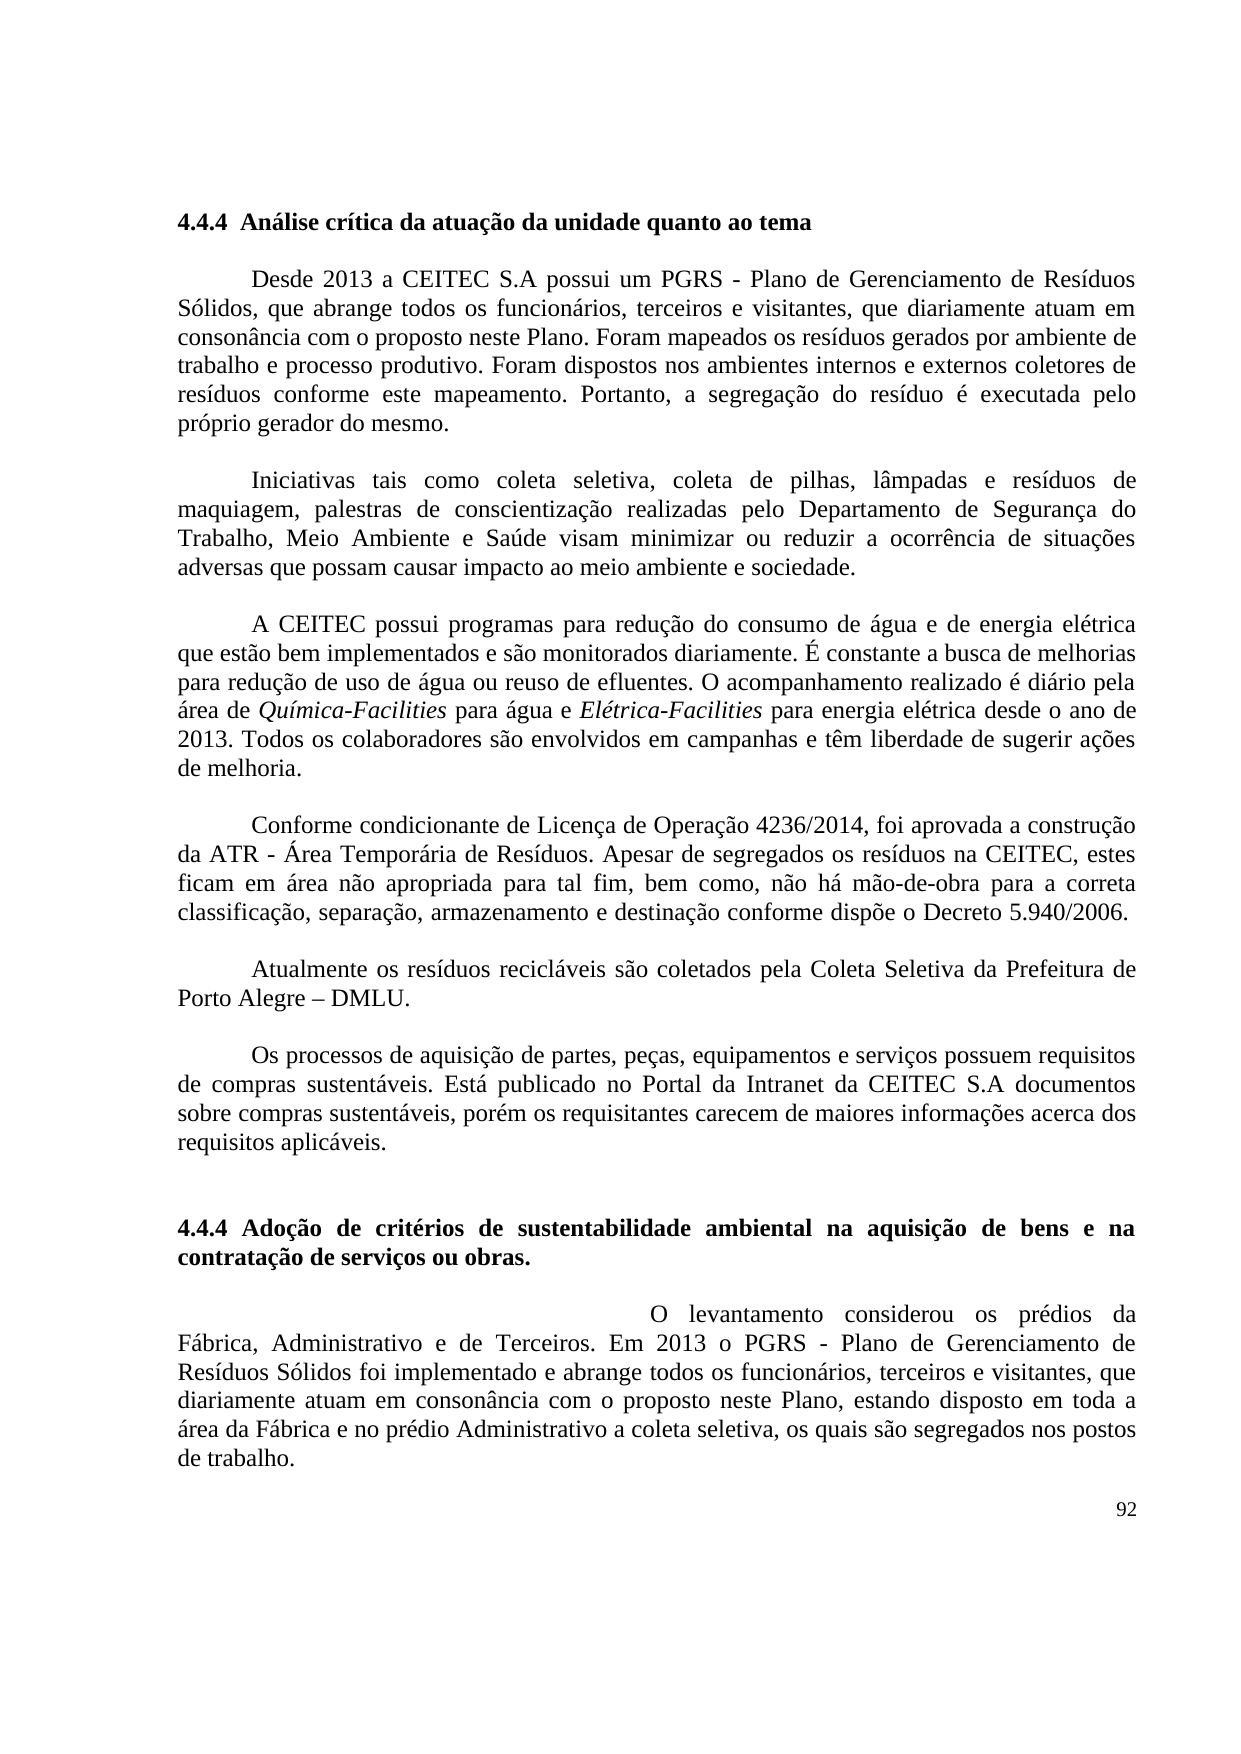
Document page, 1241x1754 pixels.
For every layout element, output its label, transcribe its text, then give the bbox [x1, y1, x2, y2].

text Atualmente os resíduos recicláveis são coletados pela Coleta Seletiva da Prefeitura de Porto Alegre – DMLU. [177, 954, 1137, 1012]
text A CEITEC possui programas para redução do consumo de água e de energia elétrica que estão bem implementados e são monitorados diariamente. É constante a busca de melhorias para redução de uso de água ou reuso de efluentes. O acompanhamento realizado é diário pela área de Química-Facilities para água e Elétrica-Facilities para energia elétrica desde o ano de 2013. Todos os colaboradores são envolvidos em campanhas e têm liberdade de sugerir ações de melhoria. [177, 609, 1137, 782]
text Desde 2013 a CEITEC S.A possui um PGRS - Plano de Gerenciamento de Resíduos Sólidos, que abrange todos os funcionários, terceiros e visitantes, que diariamente atuam em consonância com o proposto neste Plano. Foram mapeados os resíduos gerados por ambiente de trabalho e processo produtivo. Foram dispostos nos ambientes internos e externos coletores de resíduos conforme este mapeamento. Portanto, a segregação do resíduo é executada pelo próprio gerador do mesmo. [177, 264, 1137, 437]
text Conforme condicionante de Licença de Operação 4236/2014, foi aprovada a construção da ATR - Área Temporária de Resíduos. Apesar de segregados os resíduos na CEITEC, estes ficam em área não apropriada para tal fim, bem como, não há mão-de-obra para a correta classificação, separação, armazenamento e destinação conforme dispõe o Decreto 5.940/2006. [177, 810, 1137, 954]
text Iniciativas tais como coleta seletiva, coleta de pilhas, lâmpadas e resíduos de maquiagem, palestras de conscientização realizadas pelo Departamento de Segurança do Trabalho, Meio Ambiente e Saúde visam minimizar ou reduzir a ocorrência de situações adversas que possam causar impacto ao meio ambiente e sociedade. [177, 465, 1137, 580]
text O levantamento considerou os prédios da Fábrica, Administrativo e de Terceiros. Em 2013 o PGRS - Plano de Gerenciamento de Resíduos Sólidos foi implementado e abrange todos os funcionários, terceiros e visitantes, que diariamente atuam em consonância com o proposto neste Plano, estando disposto em toda a área da Fábrica e no prédio Administrativo a coleta seletiva, os quais são segregados nos postos de trabalho. [177, 1299, 1137, 1472]
text 4.4.4 Análise crítica da atuação da unidade quanto ao tema [177, 207, 1137, 235]
text 4.4.4 Adoção de critérios de sustentabilidade ambiental na aquisição de bens e na contratação de serviços ou obras. [177, 1213, 1137, 1270]
text Os processos de aquisição de partes, peças, equipamentos e serviços possuem requisitos de compras sustentáveis. Está publicado no Portal da Intranet da CEITEC S.A documentos sobre compras sustentáveis, porém os requisitantes carecem de maiores informações acerca dos requisitos aplicáveis. [177, 1040, 1137, 1155]
